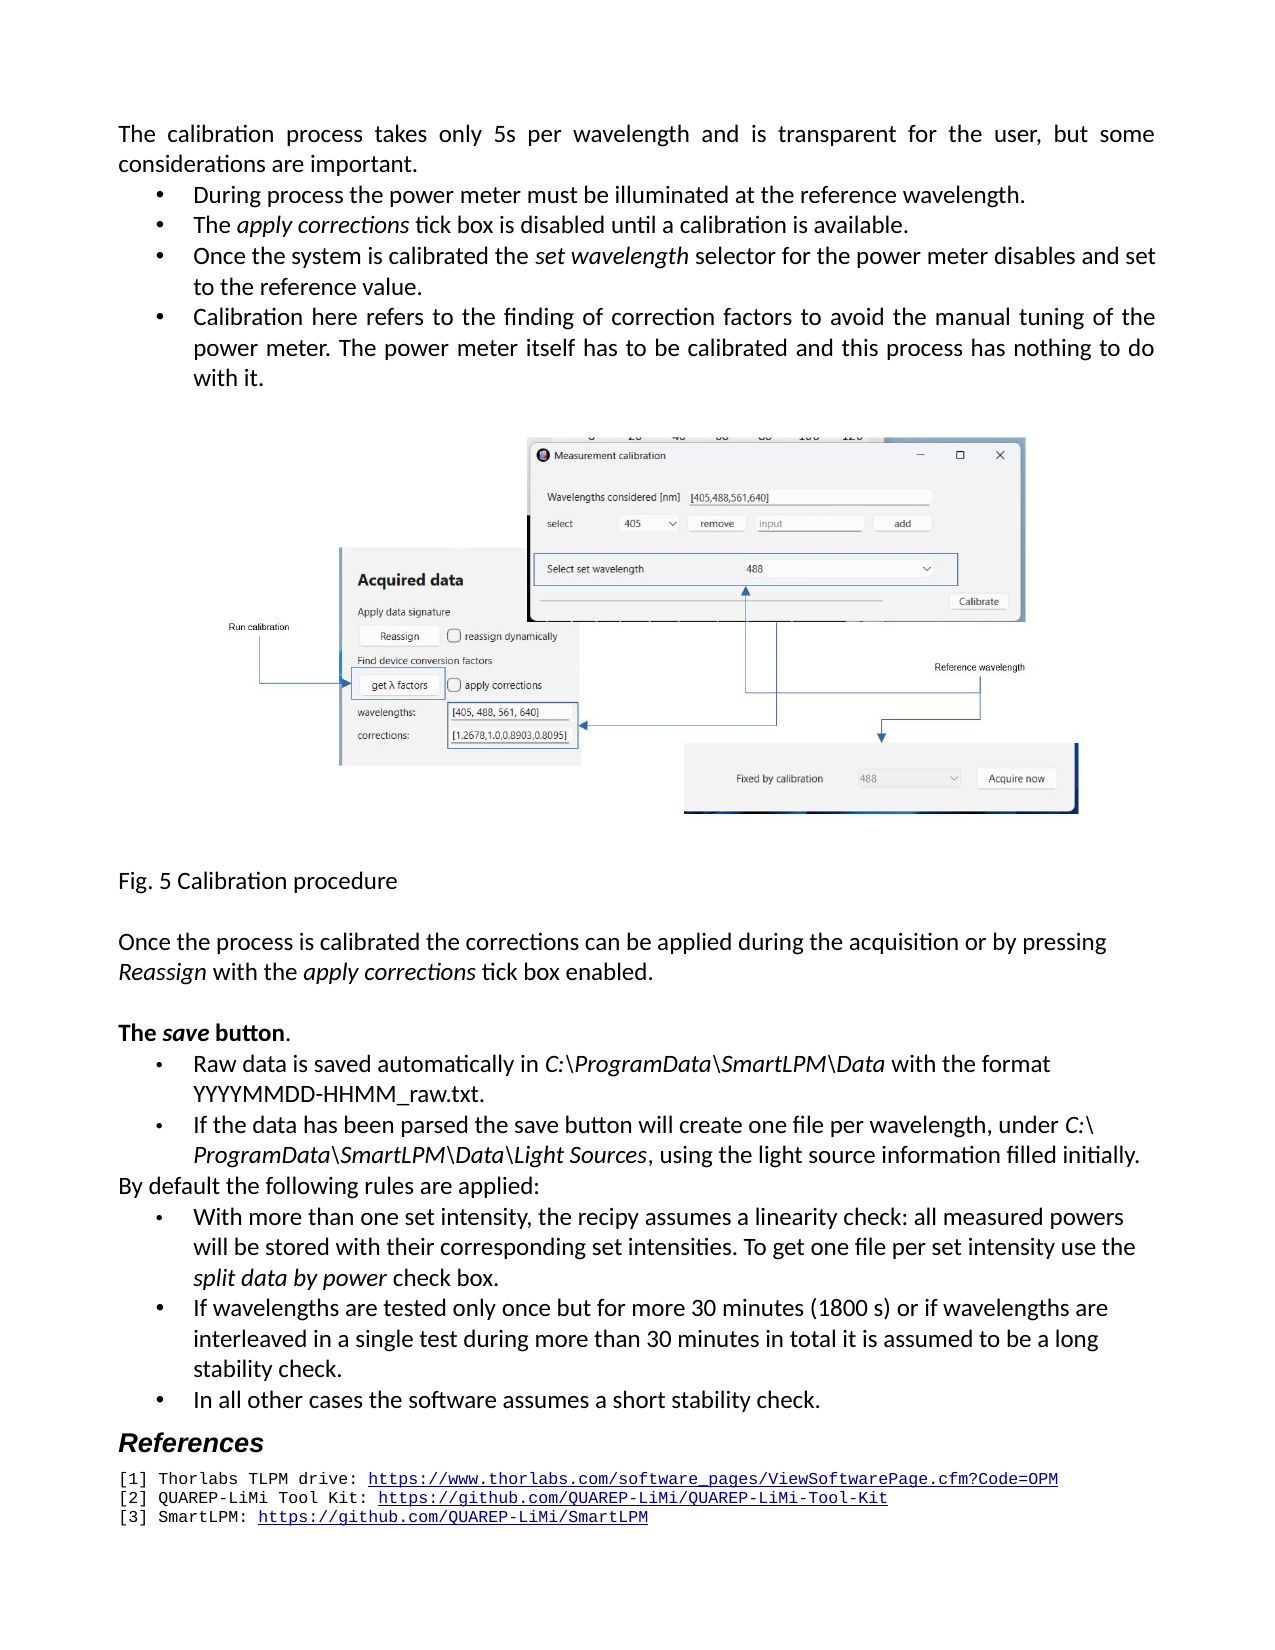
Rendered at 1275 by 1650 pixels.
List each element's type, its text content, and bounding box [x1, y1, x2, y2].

list Raw data is saved automatically in C:\ProgramData\SmartLPM\Data with the format YYYYMMDD-HHMM_raw.txt. [156, 1048, 1157, 1109]
list Once the system is calibrated the set wavelength selector for the power meter disables and set to the reference value. [156, 240, 1157, 301]
list If the data has been parsed the save button will create one file per wavelength, under C:\ProgramData\SmartLPM\Data\Light Sources, using the light source information filled initially. [156, 1109, 1157, 1170]
list In all other cases the software assumes a short stability check. [156, 1384, 1157, 1414]
text [3] SmartLPM: https://github.com/QUAREP-LiMi/SmartLPM [118, 1508, 1157, 1527]
list During process the power meter must be illuminated at the reference wavelength. [156, 179, 1157, 210]
list The apply corrections tick box is disabled until a calibration is available. [156, 210, 1157, 240]
text The calibration process takes only 5s per wavelength and is transparent for the user, but some considerations are important. [118, 118, 1157, 179]
picture [194, 412, 1091, 837]
text [1] Thorlabs TLPM drive: https://www.thorlabs.com/software_pages/ViewSoftwarePage.cfm?Code=OPM [118, 1471, 1157, 1489]
text [2] QUAREP-LiMi Tool Kit: https://github.com/QUAREP-LiMi/QUAREP-LiMi-Tool-Kit [118, 1489, 1157, 1508]
list If wavelengths are tested only once but for more 30 minutes (1800 s) or if wavelengths are interleaved in a single test during more than 30 minutes in total it is assumed to be a long stability check. [156, 1292, 1157, 1384]
list Calibration here refers to the finding of correction factors to avoid the manual tuning of the power meter. The power meter itself has to be calibrated and this process has nothing to do with it. [156, 301, 1157, 393]
text The save button. [118, 1018, 1157, 1048]
list With more than one set intensity, the recipy assumes a linearity check: all measured powers will be stored with their corresponding set intensities. To get one file per set intensity use the split data by power check box. [156, 1201, 1157, 1292]
text By default the following rules are applied: [118, 1170, 1157, 1201]
subtitle References [118, 1427, 1157, 1458]
text Fig. 5 Calibration procedure [118, 865, 1157, 896]
text Once the process is calibrated the corrections can be applied during the acquisition or by pressing Reassign with the apply corrections tick box enabled. [118, 926, 1157, 987]
